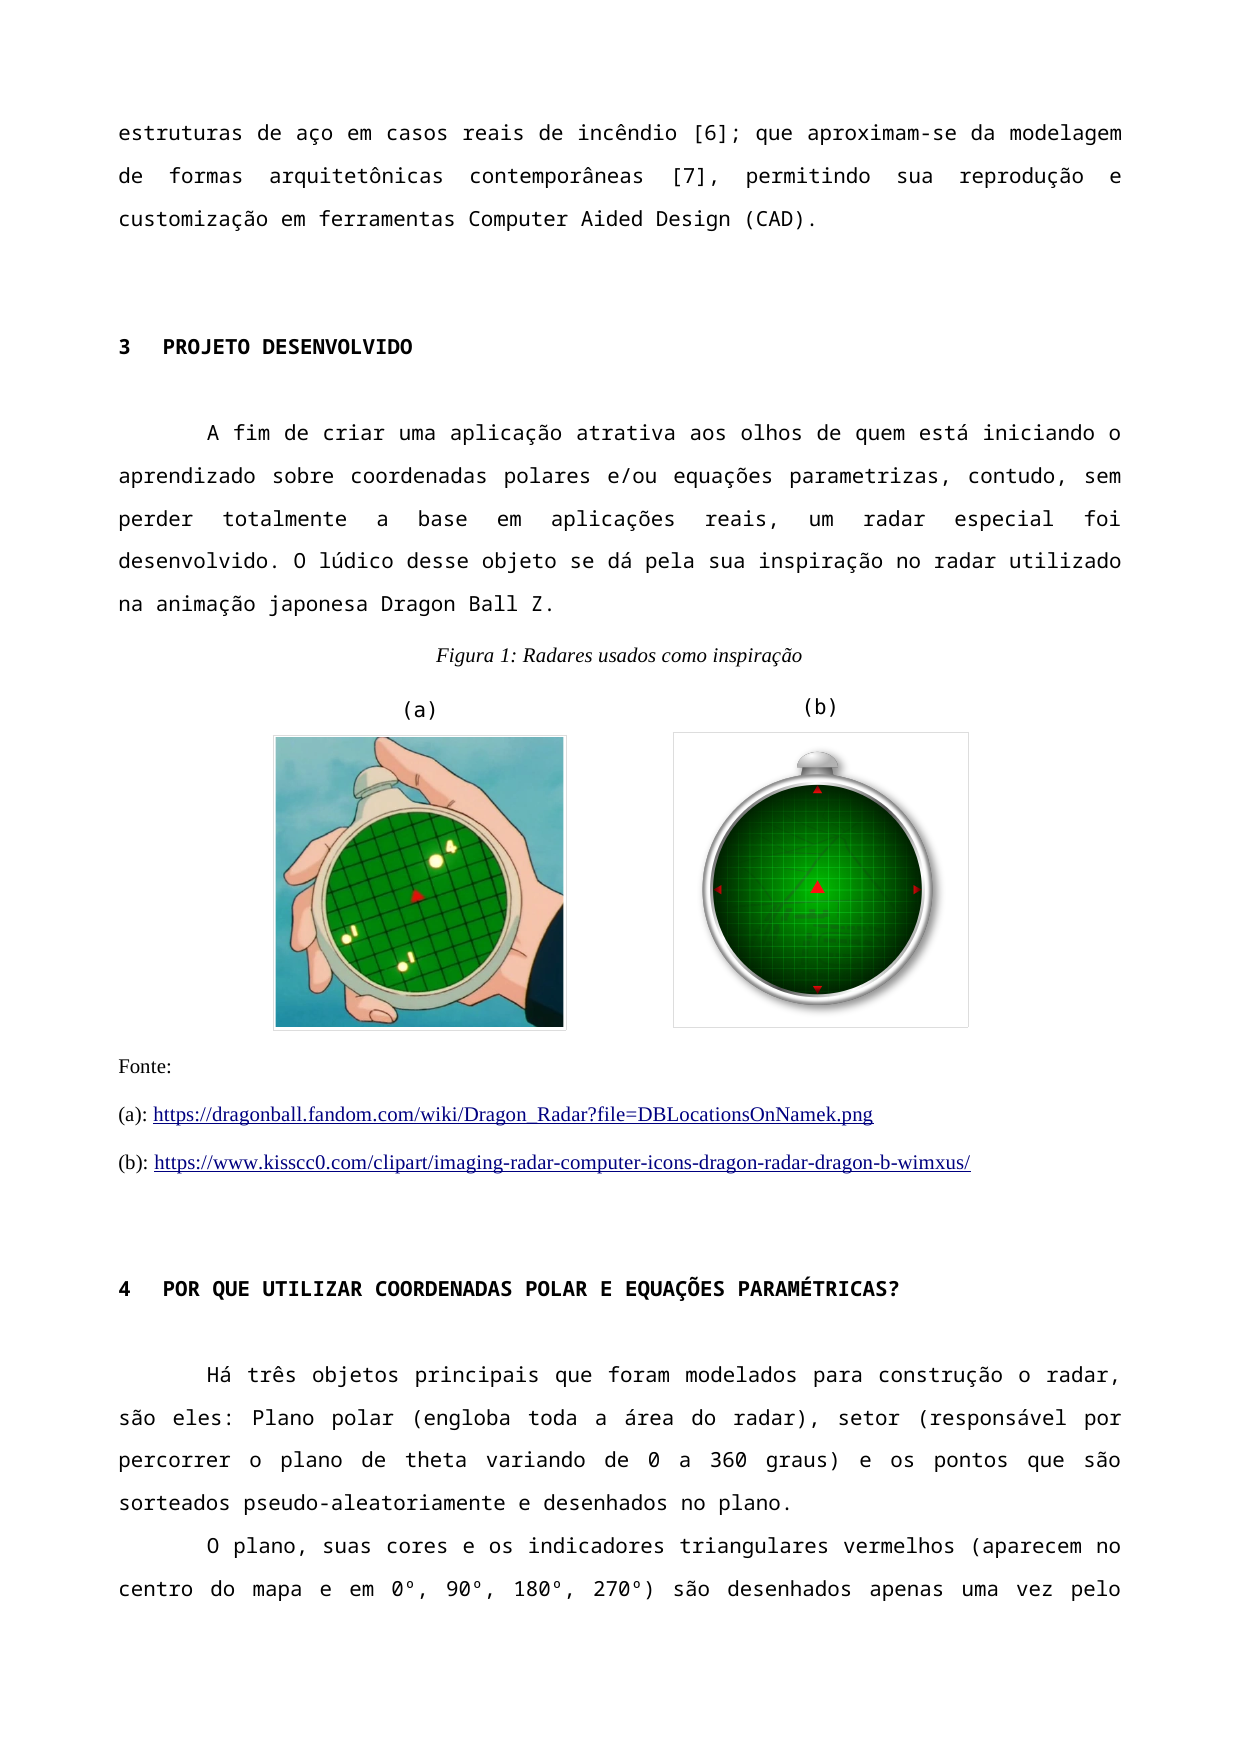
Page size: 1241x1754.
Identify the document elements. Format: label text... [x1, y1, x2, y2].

text (a) [272, 698, 566, 723]
text Há três objetos principais que foram modelados para construção o radar, são eles: Plano polar (engloba toda a área do radar), setor (responsável por percorrer o plano de theta variando de 0 a 360 graus) e os pontos que são sorteados pseudo-aleatoriamente e desenhados no plano. [118, 1359, 1122, 1517]
text Figura 1: Radares usados como inspiração [118, 644, 1122, 667]
text O plano, suas cores e os indicadores triangulares vermelhos (aparecem no centro do mapa e em 0º, 90º, 180º, 270º) são desenhados apenas uma vez pelo [118, 1531, 1122, 1602]
subtitle POR QUE UTILIZAR COORDENADAS polar e equações paramétricas? [118, 1274, 1122, 1302]
text (b) [672, 695, 968, 720]
picture [675, 735, 965, 1025]
text A fim de criar uma aplicação atrativa aos olhos de quem está iniciando o aprendizado sobre coordenadas polares e/ou equações parametrizas, contudo, sem perder totalmente a base em aplicações reais, um radar especial foi desenvolvido. O lúdico desse objeto se dá pela sua inspiração no radar utilizado na animação japonesa Dragon Ball Z. [118, 418, 1122, 618]
text Fonte: [118, 1055, 1122, 1078]
subtitle Projeto desenvolvido [118, 332, 1122, 361]
text estruturas de aço em casos reais de incêndio [6]; que aproximam-se da modelagem de formas arquitetônicas contemporâneas [7], permitindo sua reprodução e customização em ferramentas Computer Aided Design (CAD). [118, 118, 1122, 232]
text (a): https://dragonball.fandom.com/wiki/Dragon_Radar?file=DBLocationsOnNamek.png [118, 1103, 1122, 1126]
text (b): https://www.kisscc0.com/clipart/imaging-radar-computer-icons-dragon-radar-dragon-b-wimxus/ [118, 1151, 1122, 1174]
picture [275, 737, 564, 1027]
